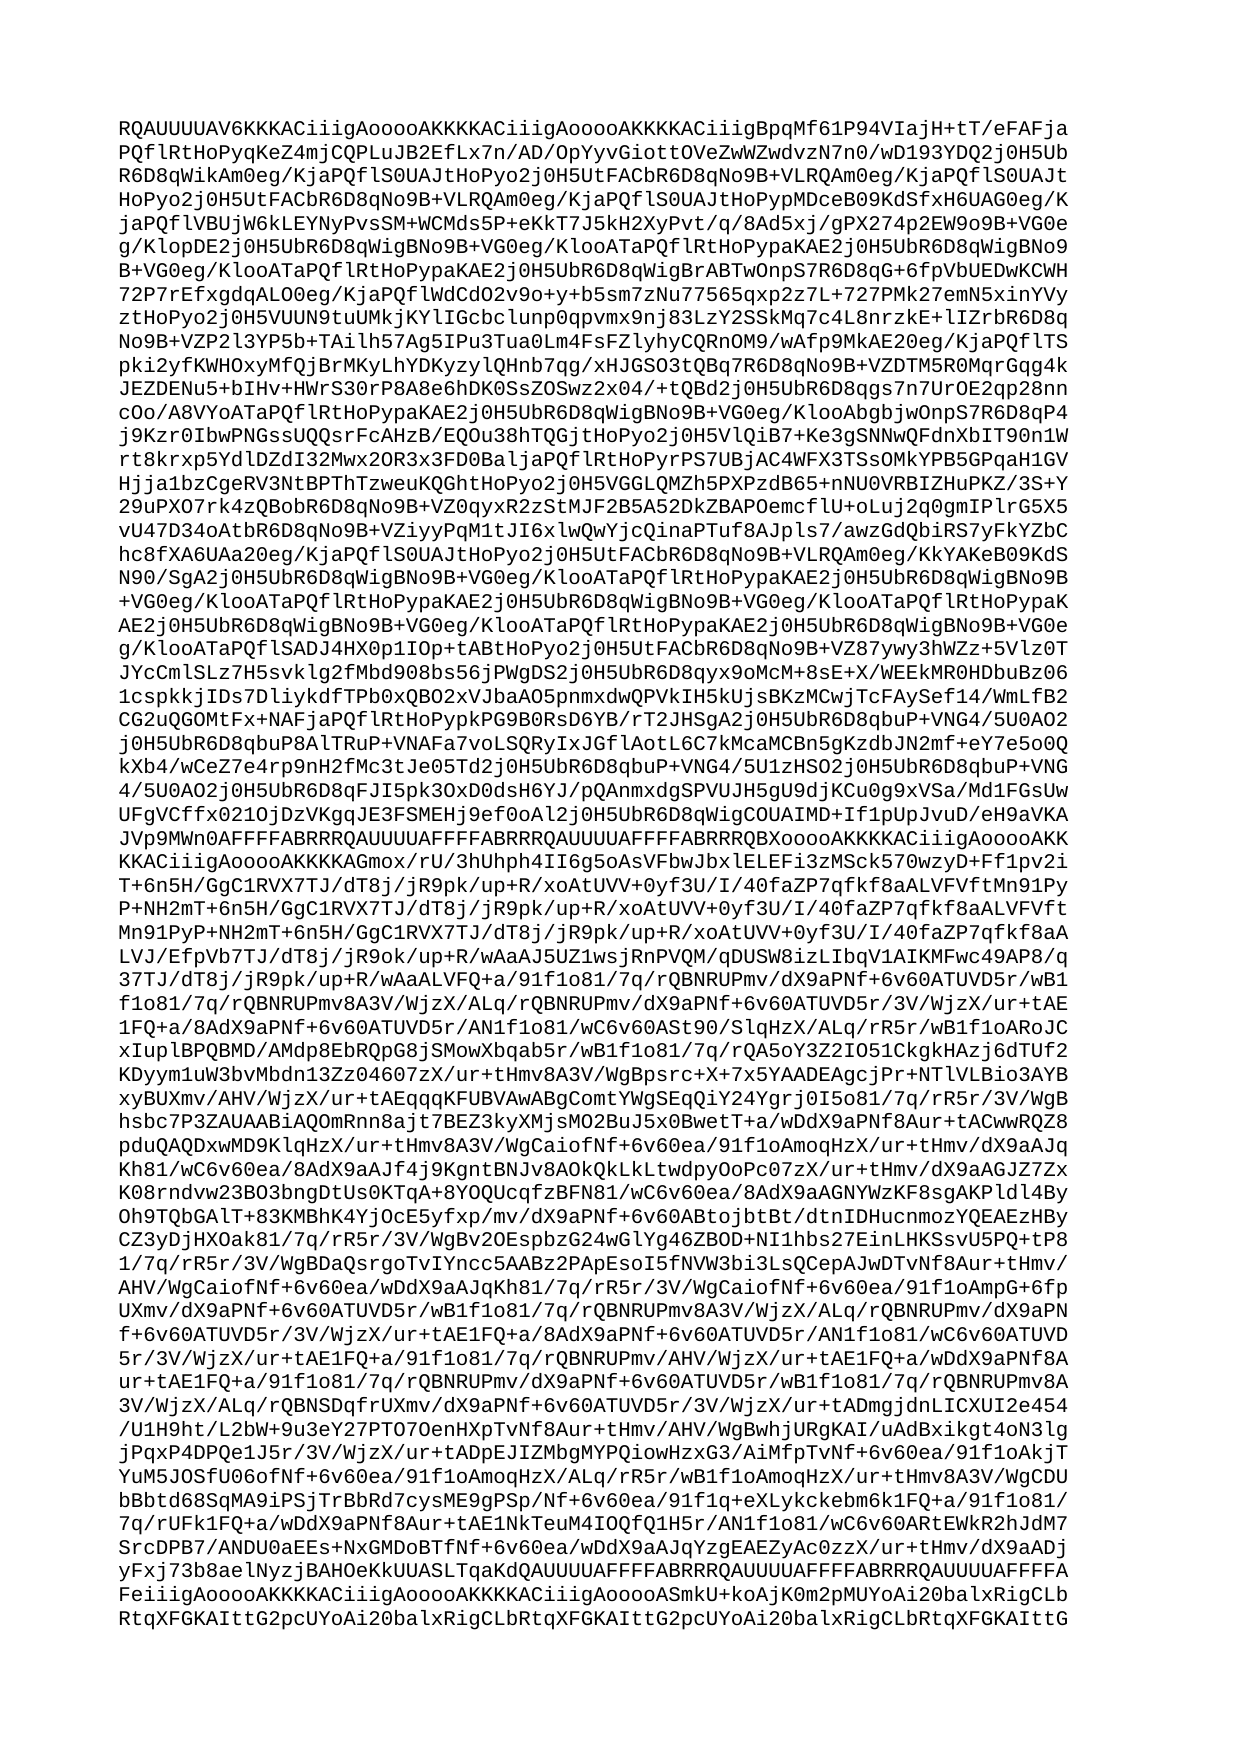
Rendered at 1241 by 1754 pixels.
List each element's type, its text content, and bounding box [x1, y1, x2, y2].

text bBbtd68SqMA9iPSjTrBbRd7cysME9gPSp/Nf+6v60ea/91f1q+eXLykckebm6k1FQ+a/91f1o81/ [118, 1489, 1122, 1513]
text SrcDPB7/ANDU0aEEs+NxGMDoBTfNf+6v60ea/wDdX9aAJqYzgEAEZyAc0zzX/ur+tHmv/dX9aADj [118, 1537, 1122, 1561]
text rt8krxp5YdlDZdI32Mwx2OR3x3FD0BaljaPQflRtHoPyrPS7UBjAC4WFX3TSsOMkYPB5GPqaH1GV [118, 449, 1122, 473]
text N90/SgA2j0H5UbR6D8qWigBNo9B+VG0eg/KlooATaPQflRtHoPypaKAE2j0H5UbR6D8qWigBNo9B [118, 567, 1122, 591]
text yFxj73b8aelNyzjBAHOeKkUUASLTqaKdQAUUUUAFFFFABRRRQAUUUUAFFFFABRRRQAUUUUAFFFFA [118, 1561, 1122, 1584]
text jPqxP4DPQe1J5r/3V/WjzX/ur+tADpEJIZMbgMYPQiowHzxG3/AiMfpTvNf+6v60ea/91f1oAkjT [118, 1442, 1122, 1466]
text PQflRtHoPyqKeZ4mjCQPLuJB2EfLx7n/AD/OpYyvGiottOVeZwWZwdvzN7n0/wD193YDQ2j0H5Ub [118, 142, 1122, 165]
text j9Kzr0IbwPNGssUQQsrFcAHzB/EQOu38hTQGjtHoPyo2j0H5VlQiB7+Ke3gSNNwQFdnXbIT90n1W [118, 426, 1122, 449]
text jaPQflVBUjW6kLEYNyPvsSM+WCMds5P+eKkT7J5kH2XyPvt/q/8Ad5xj/gPX274p2EW9o9B+VG0e [118, 213, 1122, 236]
text CZ3yDjHXOak81/7q/rR5r/3V/WgBv2OEspbzG24wGlYg46ZBOD+NI1hbs27EinLHKSsvU5PQ+tP8 [118, 1229, 1122, 1253]
text 37TJ/dT8j/jR9pk/up+R/wAaALVFQ+a/91f1o81/7q/rQBNRUPmv/dX9aPNf+6v60ATUVD5r/wB1 [118, 969, 1122, 993]
text f+6v60ATUVD5r/3V/WjzX/ur+tAE1FQ+a/8AdX9aPNf+6v60ATUVD5r/AN1f1o81/wC6v60ATUVD [118, 1324, 1122, 1348]
text ztHoPyo2j0H5VUUN9tuUMkjKYlIGcbclunp0qpvmx9nj83LzY2SSkMq7c4L8nrzkE+lIZrbR6D8q [118, 307, 1122, 331]
text YuM5JOSfU06ofNf+6v60ea/91f1oAmoqHzX/ALq/rR5r/wB1f1oAmoqHzX/ur+tHmv8A3V/WgCDU [118, 1466, 1122, 1489]
text AHV/WgCaiofNf+6v60ea/wDdX9aAJqKh81/7q/rR5r/3V/WgCaiofNf+6v60ea/91f1oAmpG+6fp [118, 1277, 1122, 1300]
text No9B+VZP2l3YP5b+TAilh57Ag5IPu3Tua0Lm4FsFZlyhyCQRnOM9/wAfp9MkAE20eg/KjaPQflTS [118, 331, 1122, 354]
text KKACiiigAooooAKKKKAGmox/rU/3hUhph4II6g5oAsVFbwJbxlELEFi3zMSck570wzyD+Ff1pv2i [118, 851, 1122, 875]
text FeiiigAooooAKKKKACiiigAooooAKKKKACiiigAooooASmkU+koAjK0m2pMUYoAi20balxRigCLb [118, 1584, 1122, 1608]
text HoPyo2j0H5UtFACbR6D8qNo9B+VLRQAm0eg/KjaPQflS0UAJtHoPypMDceB09KdSfxH6UAG0eg/K [118, 189, 1122, 213]
text kXb4/wCeZ7e4rp9nH2fMc3tJe05Td2j0H5UbR6D8qbuP+VNG4/5U1zHSO2j0H5UbR6D8qbuP+VNG [118, 757, 1122, 780]
text 72P7rEfxgdqALO0eg/KjaPQflWdCdO2v9o+y+b5sm7zNu77565qxp2z7L+727PMk27emN5xinYVy [118, 284, 1122, 307]
text hsbc7P3ZAUAABiAQOmRnn8ajt7BEZ3kyXMjsMO2BuJ5x0BwetT+a/wDdX9aPNf8Aur+tACwwRQZ8 [118, 1111, 1122, 1135]
text R6D8qWikAm0eg/KjaPQflS0UAJtHoPyo2j0H5UtFACbR6D8qNo9B+VLRQAm0eg/KjaPQflS0UAJt [118, 165, 1122, 189]
text K08rndvw23BO3bngDtUs0KTqA+8YOQUcqfzBFN81/wC6v60ea/8AdX9aAGNYWzKF8sgAKPldl4By [118, 1182, 1122, 1206]
text UFgVCffx021OjDzVKgqJE3FSMEHj9ef0oAl2j0H5UbR6D8qWigCOUAIMD+If1pUpJvuD/eH9aVKA [118, 804, 1122, 827]
text CG2uQGOMtFx+NAFjaPQflRtHoPypkPG9B0RsD6YB/rT2JHSgA2j0H5UbR6D8qbuP+VNG4/5U0AO2 [118, 709, 1122, 733]
text JVp9MWn0AFFFFABRRRQAUUUUAFFFFABRRRQAUUUUAFFFFABRRRQBXooooAKKKKACiiigAooooAKK [118, 827, 1122, 851]
text P+NH2mT+6n5H/GgC1RVX7TJ/dT8j/jR9pk/up+R/xoAtUVV+0yf3U/I/40faZP7qfkf8aALVFVft [118, 898, 1122, 922]
text 1FQ+a/8AdX9aPNf+6v60ATUVD5r/AN1f1o81/wC6v60ASt90/SlqHzX/ALq/rR5r/wB1f1oARoJC [118, 1017, 1122, 1040]
text T+6n5H/GgC1RVX7TJ/dT8j/jR9pk/up+R/xoAtUVV+0yf3U/I/40faZP7qfkf8aALVFVftMn91Py [118, 875, 1122, 898]
text 5r/3V/WjzX/ur+tAE1FQ+a/91f1o81/7q/rQBNRUPmv/AHV/WjzX/ur+tAE1FQ+a/wDdX9aPNf8A [118, 1348, 1122, 1371]
text Mn91PyP+NH2mT+6n5H/GgC1RVX7TJ/dT8j/jR9pk/up+R/xoAtUVV+0yf3U/I/40faZP7qfkf8aA [118, 922, 1122, 946]
text pduQAQDxwMD9KlqHzX/ur+tHmv8A3V/WgCaiofNf+6v60ea/91f1oAmoqHzX/ur+tHmv/dX9aAJq [118, 1135, 1122, 1158]
text 3V/WjzX/ALq/rQBNSDqfrUXmv/dX9aPNf+6v60ATUVD5r/3V/WjzX/ur+tADmgjdnLICXUI2e454 [118, 1395, 1122, 1419]
text 4/5U0AO2j0H5UbR6D8qFJI5pk3OxD0dsH6YJ/pQAnmxdgSPVUJH5gU9djKCu0g9xVSa/Md1FGsUw [118, 780, 1122, 804]
text f1o81/7q/rQBNRUPmv8A3V/WjzX/ALq/rQBNRUPmv/dX9aPNf+6v60ATUVD5r/3V/WjzX/ur+tAE [118, 993, 1122, 1017]
text LVJ/EfpVb7TJ/dT8j/jR9ok/up+R/wAaAJ5UZ1wsjRnPVQM/qDUSW8izLIbqV1AIKMFwc49AP8/q [118, 946, 1122, 969]
text RtqXFGKAIttG2pcUYoAi20balxRigCLbRtqXFGKAIttG2pcUYoAi20balxRigCLbRtqXFGKAIttG [118, 1608, 1122, 1631]
text Hjja1bzCgeRV3NtBPThTzweuKQGhtHoPyo2j0H5VGGLQMZh5PXPzdB65+nNU0VRBIZHuPKZ/3S+Y [118, 473, 1122, 496]
text AE2j0H5UbR6D8qWigBNo9B+VG0eg/KlooATaPQflRtHoPypaKAE2j0H5UbR6D8qWigBNo9B+VG0e [118, 615, 1122, 638]
text pki2yfKWHOxyMfQjBrMKyLhYDKyzylQHnb7qg/xHJGSO3tQBq7R6D8qNo9B+VZDTM5R0MqrGqg4k [118, 354, 1122, 378]
text KDyym1uW3bvMbdn13Zz04607zX/ur+tHmv8A3V/WgBpsrc+X+7x5YAADEAgcjPr+NTlVLBio3AYB [118, 1064, 1122, 1088]
text xyBUXmv/AHV/WjzX/ur+tAEqqqKFUBVAwABgComtYWgSEqQiY24Ygrj0I5o81/7q/rR5r/3V/WgB [118, 1088, 1122, 1111]
text g/KlopDE2j0H5UbR6D8qWigBNo9B+VG0eg/KlooATaPQflRtHoPypaKAE2j0H5UbR6D8qWigBNo9 [118, 236, 1122, 260]
text /U1H9ht/L2bW+9u3eY27PTO7OenHXpTvNf8Aur+tHmv/AHV/WgBwhjURgKAI/uAdBxikgt4oN3lg [118, 1419, 1122, 1442]
text 1cspkkjIDs7DliykdfTPb0xQBO2xVJbaAO5pnmxdwQPVkIH5kUjsBKzMCwjTcFAySef14/WmLfB2 [118, 686, 1122, 709]
text UXmv/dX9aPNf+6v60ATUVD5r/wB1f1o81/7q/rQBNRUPmv8A3V/WjzX/ALq/rQBNRUPmv/dX9aPN [118, 1300, 1122, 1324]
text vU47D34oAtbR6D8qNo9B+VZiyyPqM1tJI6xlwQwYjcQinaPTuf8AJpls7/awzGdQbiRS7yFkYZbC [118, 520, 1122, 544]
text RQAUUUUAV6KKKACiiigAooooAKKKKACiiigAooooAKKKKACiiigBpqMf61P94VIajH+tT/eFAFja [118, 118, 1122, 142]
text ur+tAE1FQ+a/91f1o81/7q/rQBNRUPmv/dX9aPNf+6v60ATUVD5r/wB1f1o81/7q/rQBNRUPmv8A [118, 1371, 1122, 1395]
text 7q/rUFk1FQ+a/wDdX9aPNf8Aur+tAE1NkTeuM4IOQfQ1H5r/AN1f1o81/wC6v60ARtEWkR2hJdM7 [118, 1513, 1122, 1537]
text 1/7q/rR5r/3V/WgBDaQsrgoTvIYncc5AABz2PApEsoI5fNVW3bi3LsQCepAJwDTvNf8Aur+tHmv/ [118, 1253, 1122, 1277]
text JEZDENu5+bIHv+HWrS30rP8A8e6hDK0SsZOSwz2x04/+tQBd2j0H5UbR6D8qgs7n7UrOE2qp28nn [118, 378, 1122, 402]
text cOo/A8VYoATaPQflRtHoPypaKAE2j0H5UbR6D8qWigBNo9B+VG0eg/KlooAbgbjwOnpS7R6D8qP4 [118, 402, 1122, 426]
text g/KlooATaPQflSADJ4HX0p1IOp+tABtHoPyo2j0H5UtFACbR6D8qNo9B+VZ87ywy3hWZz+5Vlz0T [118, 638, 1122, 662]
text B+VG0eg/KlooATaPQflRtHoPypaKAE2j0H5UbR6D8qWigBrABTwOnpS7R6D8qG+6fpVbUEDwKCWH [118, 260, 1122, 284]
text Kh81/wC6v60ea/8AdX9aAJf4j9KgntBNJv8AOkQkLkLtwdpyOoPc07zX/ur+tHmv/dX9aAGJZ7Zx [118, 1158, 1122, 1182]
text hc8fXA6UAa20eg/KjaPQflS0UAJtHoPyo2j0H5UtFACbR6D8qNo9B+VLRQAm0eg/KkYAKeB09KdS [118, 544, 1122, 567]
text xIuplBPQBMD/AMdp8EbRQpG8jSMowXbqab5r/wB1f1o81/7q/rQA5oY3Z2IO51CkgkHAzj6dTUf2 [118, 1040, 1122, 1064]
text JYcCmlSLz7H5svklg2fMbd908bs56jPWgDS2j0H5UbR6D8qyx9oMcM+8sE+X/WEEkMR0HDbuBz06 [118, 662, 1122, 686]
text j0H5UbR6D8qbuP8AlTRuP+VNAFa7voLSQRyIxJGflAotL6C7kMcaMCBn5gKzdbJN2mf+eY7e5o0Q [118, 733, 1122, 757]
text +VG0eg/KlooATaPQflRtHoPypaKAE2j0H5UbR6D8qWigBNo9B+VG0eg/KlooATaPQflRtHoPypaK [118, 591, 1122, 615]
text Oh9TQbGAlT+83KMBhK4YjOcE5yfxp/mv/dX9aPNf+6v60ABtojbtBt/dtnIDHucnmozYQEAEzHBy [118, 1206, 1122, 1229]
text 29uPXO7rk4zQBobR6D8qNo9B+VZ0qyxR2zStMJF2B5A52DkZBAPOemcflU+oLuj2q0gmIPlrG5X5 [118, 496, 1122, 520]
